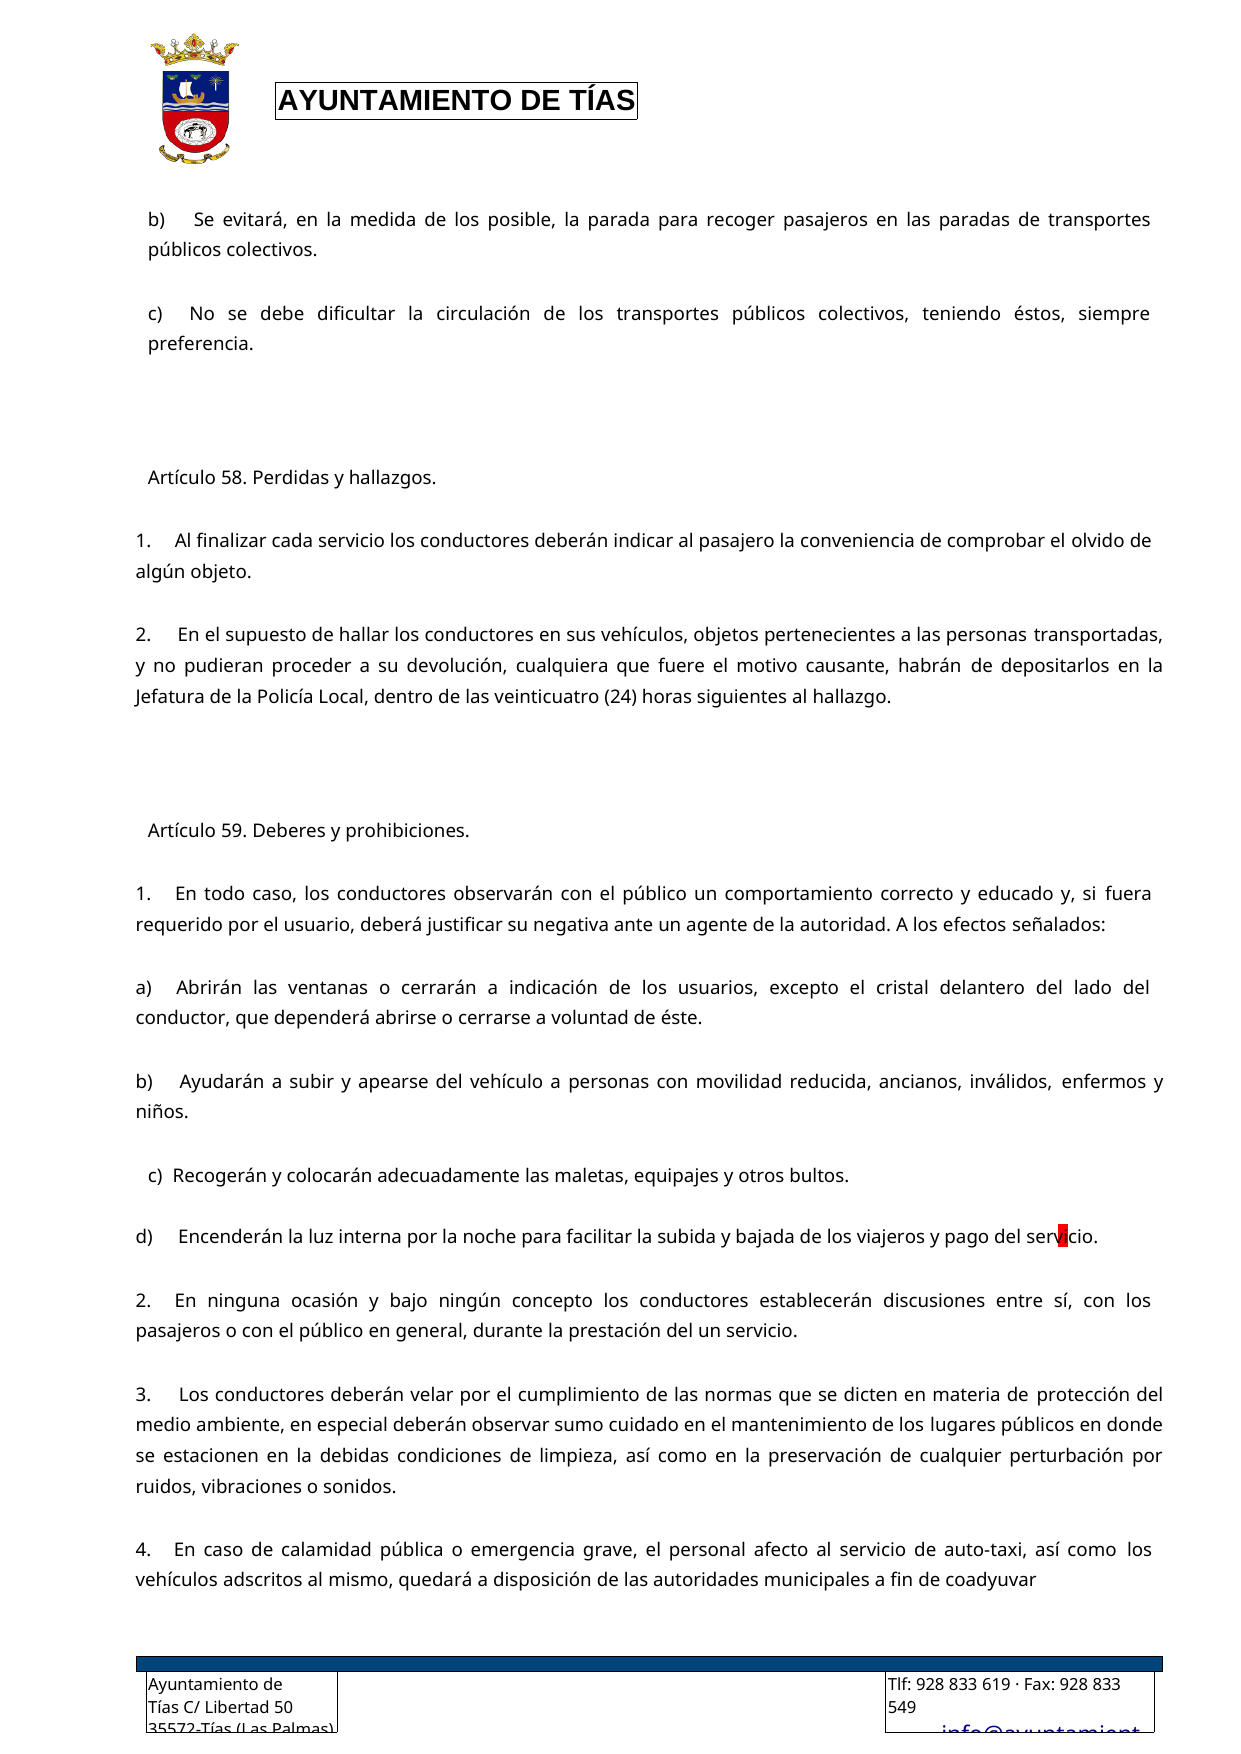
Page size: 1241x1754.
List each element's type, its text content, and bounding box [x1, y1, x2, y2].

text Artículo 58. Perdidas y hallazgos. [148, 464, 1163, 490]
list No se debe dificultar la circulación de los transportes públicos colectivos, teniendo éstos, siempre preferencia. [148, 300, 1152, 356]
list Los conductores deberán velar por el cumplimiento de las normas que se dicten en materia de protección del medio ambiente, en especial deberán observar sumo cuidado en el mantenimiento de los lugares públicos en donde se estacionen en la debidas condiciones de limpieza, así como en la preservación de cualquier perturbación por ruidos, vibraciones o sonidos. [135, 1381, 1163, 1498]
list En el supuesto de hallar los conductores en sus vehículos, objetos pertenecientes a las personas transportadas, y no pudieran proceder a su devolución, cualquiera que fuere el motivo causante, habrán de depositarlos en la Jefatura de la Policía Local, dentro de las veinticuatro (24) horas siguientes al hallazgo. [135, 622, 1163, 708]
list En caso de calamidad pública o emergencia grave, el personal afecto al servicio de auto-taxi, así como los vehículos adscritos al mismo, quedará a disposición de las autoridades municipales a fin de coadyuvar [135, 1536, 1152, 1592]
text Artículo 59. Deberes y prohibiciones. [148, 817, 1163, 842]
list Se evitará, en la medida de los posible, la parada para recoger pasajeros en las paradas de transportes públicos colectivos. [148, 206, 1152, 262]
list En todo caso, los conductores observarán con el público un comportamiento correcto y educado y, si fuera requerido por el usuario, deberá justificar su negativa ante un agente de la autoridad. A los efectos señalados: [135, 880, 1152, 936]
list Encenderán la luz interna por la noche para facilitar la subida y bajada de los viajeros y pago del servicio. [135, 1224, 1152, 1249]
list Ayudarán a subir y apearse del vehículo a personas con movilidad reducida, ancianos, inválidos, enfermos y niños. [135, 1068, 1163, 1124]
list Abrirán las ventanas o cerrarán a indicación de los usuarios, excepto el cristal delantero del lado del conductor, que dependerá abrirse o cerrarse a voluntad de éste. [135, 974, 1152, 1030]
list Al finalizar cada servicio los conductores deberán indicar al pasajero la conveniencia de comprobar el olvido de algún objeto. [135, 528, 1152, 584]
list Recogerán y colocarán adecuadamente las maletas, equipajes y otros bultos. [148, 1162, 1163, 1187]
list En ninguna ocasión y bajo ningún concepto los conductores establecerán discusiones entre sí, con los pasajeros o con el público en general, durante la prestación del un servicio. [135, 1287, 1152, 1343]
